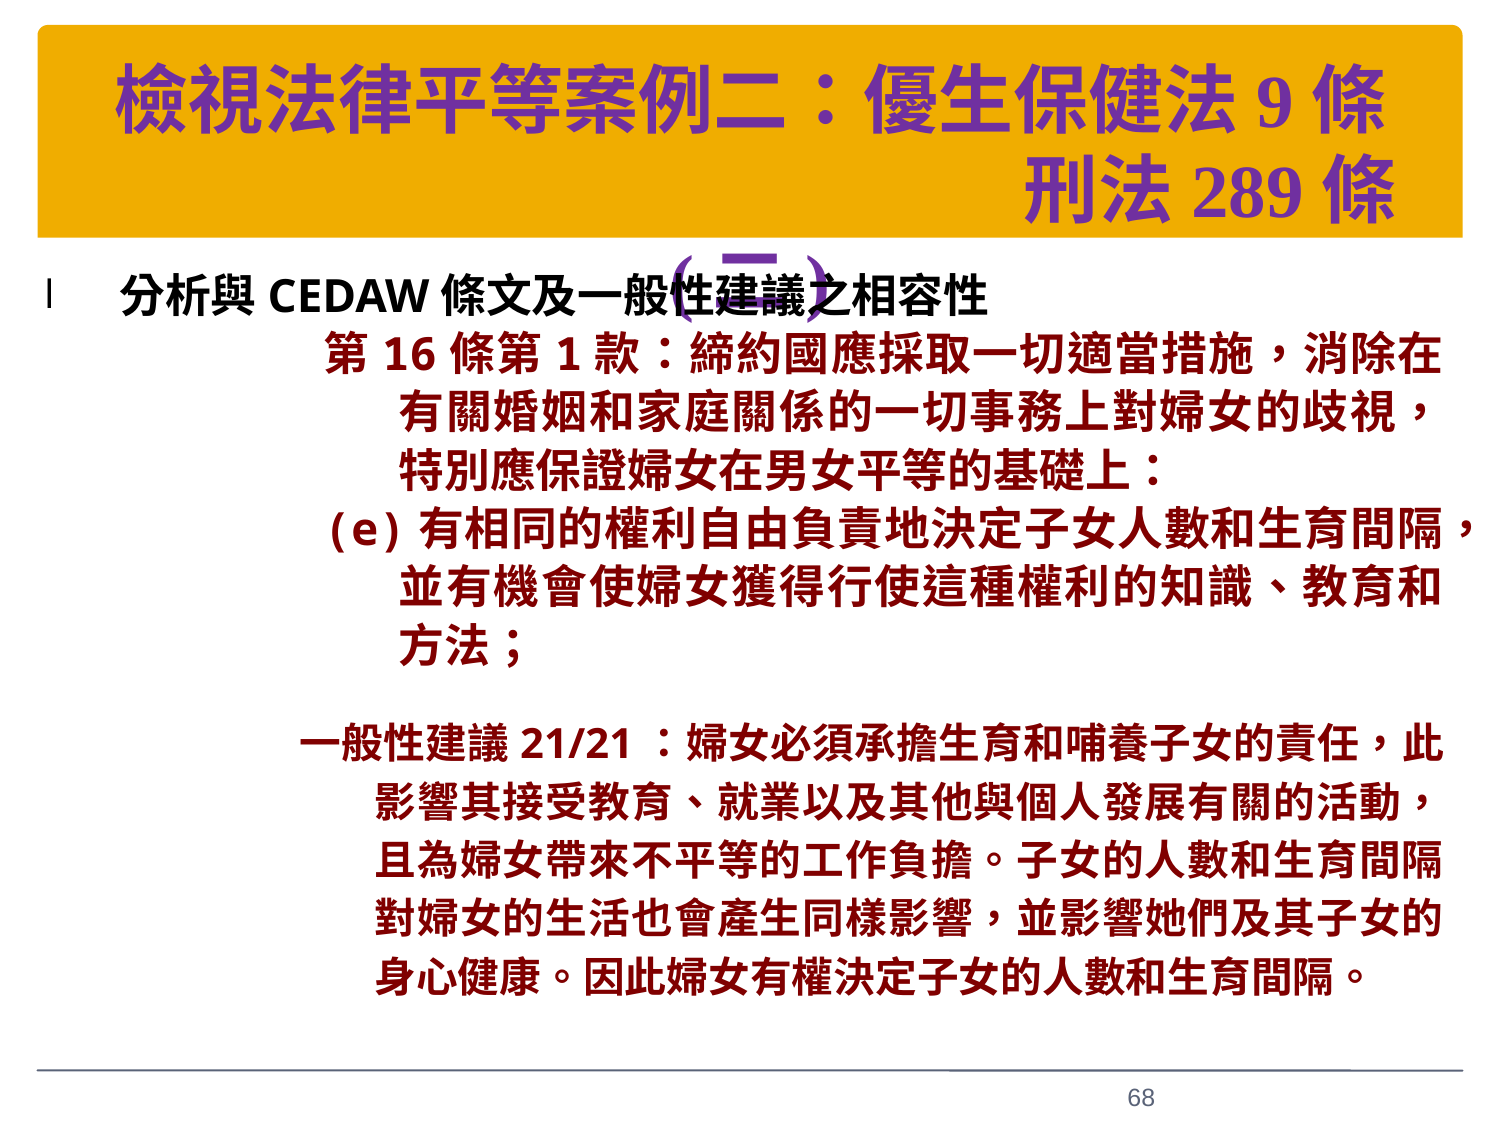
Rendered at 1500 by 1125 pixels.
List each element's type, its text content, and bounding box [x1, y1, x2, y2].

text_box [1112, 1069, 1463, 1123]
text_box 分析與CEDAW條文及一般性建議之相容性 第16條第1款：締約國應採取一切適當措施，消除在有關婚姻和家庭關係的一切事務上對婦女的歧視，特別應保證婦女在男女平等的基礎上： (e)有相同的權利自由負責地決定子女人數和生育間隔，並有機會使婦女獲得行使這種權利的知識、教育和方法； 一般性建議21/21：婦女必須承擔生育和哺養子女的責任，此影響其接受教育、就業以及其他與個人發展有關的活動，且為婦女帶來不平等的工作負擔。子女的人數和生育間隔對婦女的生活也會產生同樣影響，並影響她們及其子女的身心健康。因此婦女有權決定子女的人數和生育間隔。 [29, 255, 1459, 1008]
title 檢視法律平等案例二：優生保健法9條 刑法289條(二) [50, 45, 1451, 233]
